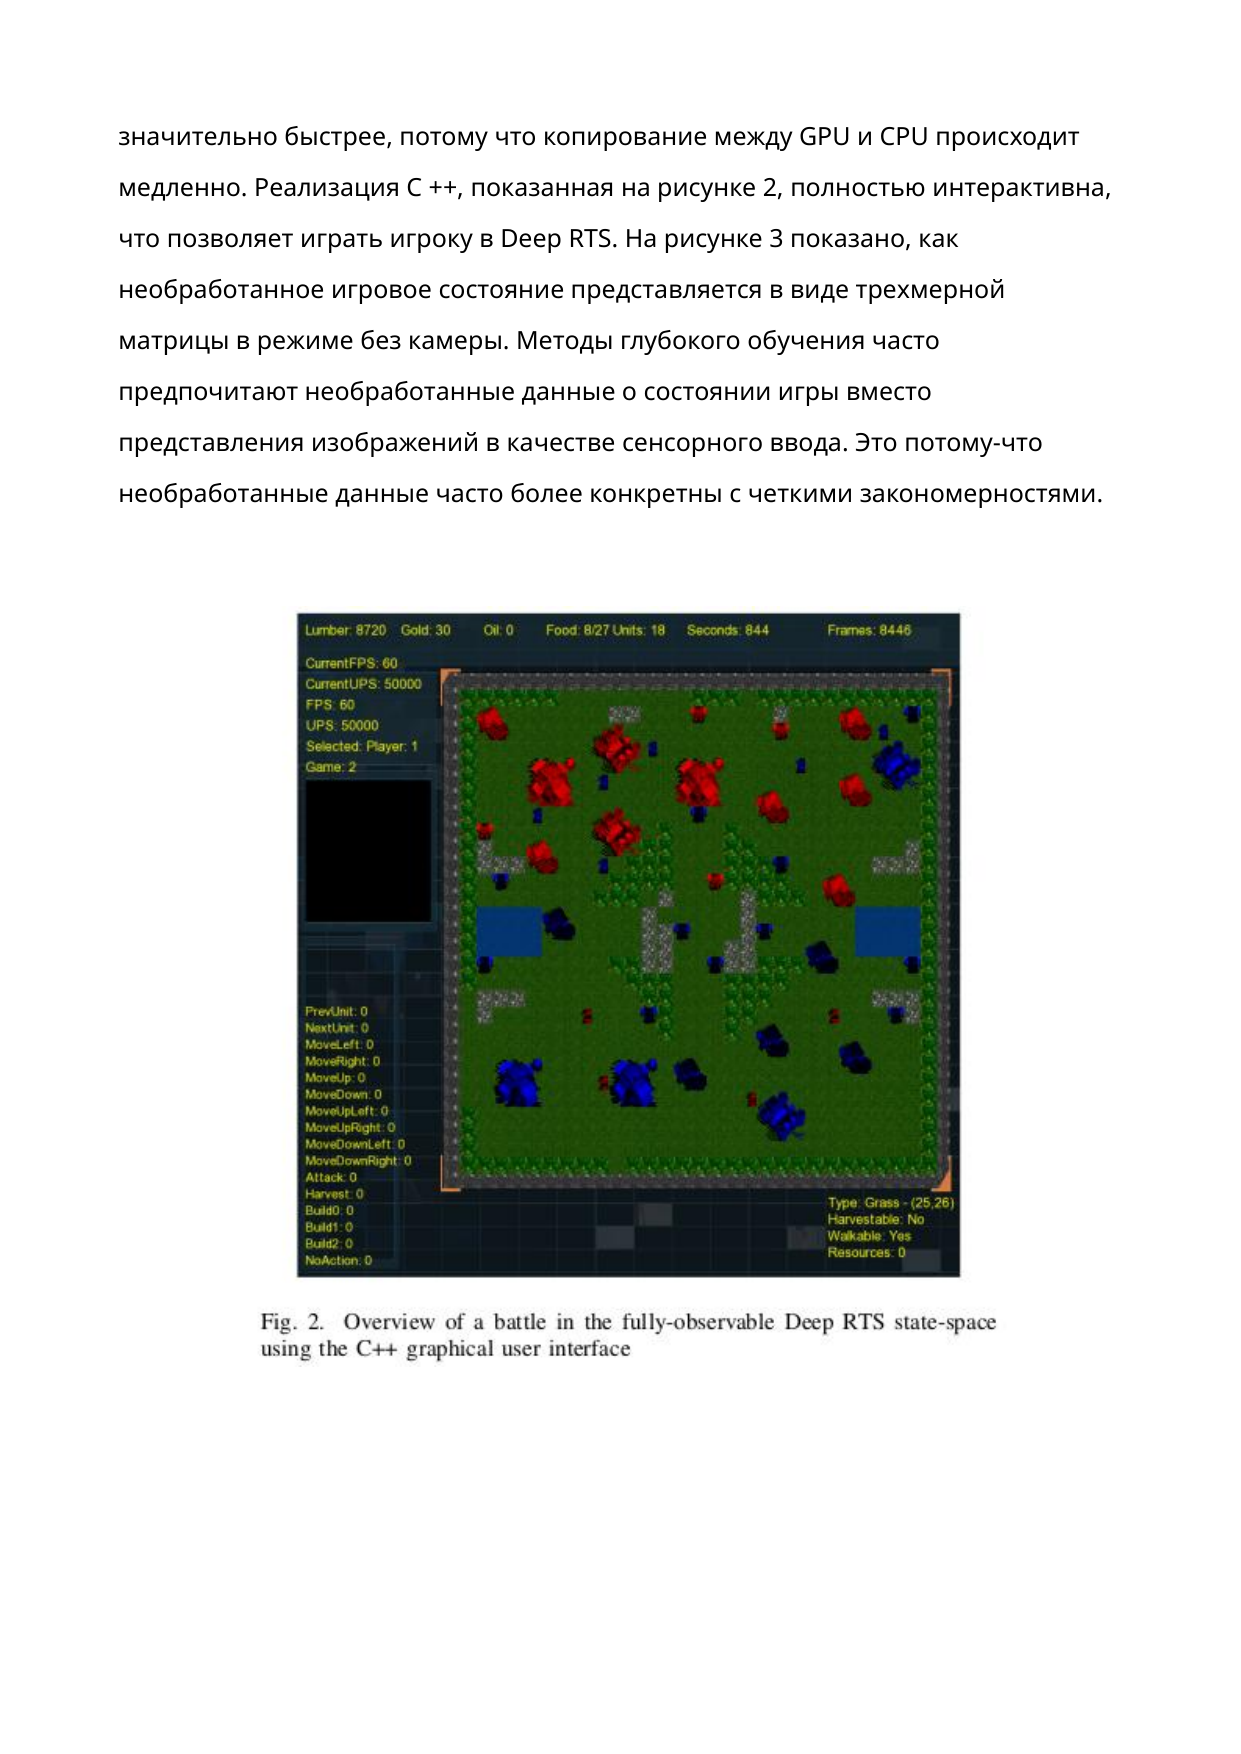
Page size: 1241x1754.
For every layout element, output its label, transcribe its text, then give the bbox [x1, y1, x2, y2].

text значительно быстрее, потому что копирование между GPU и CPU происходит медленно. Реализация C ++, показанная на рисунке 2, полностью интерактивна, что позволяет играть игроку в Deep RTS. На рисунке 3 показано, как необработанное игровое состояние представляется в виде трехмерной матрицы в режиме без камеры. Методы глубокого обучения часто предпочитают необработанные данные о состоянии игры вместо представления изображений в качестве сенсорного ввода. Это потому-что необработанные данные часто более конкретны с четкими закономерностями. [118, 118, 1122, 509]
picture [233, 606, 1007, 1367]
